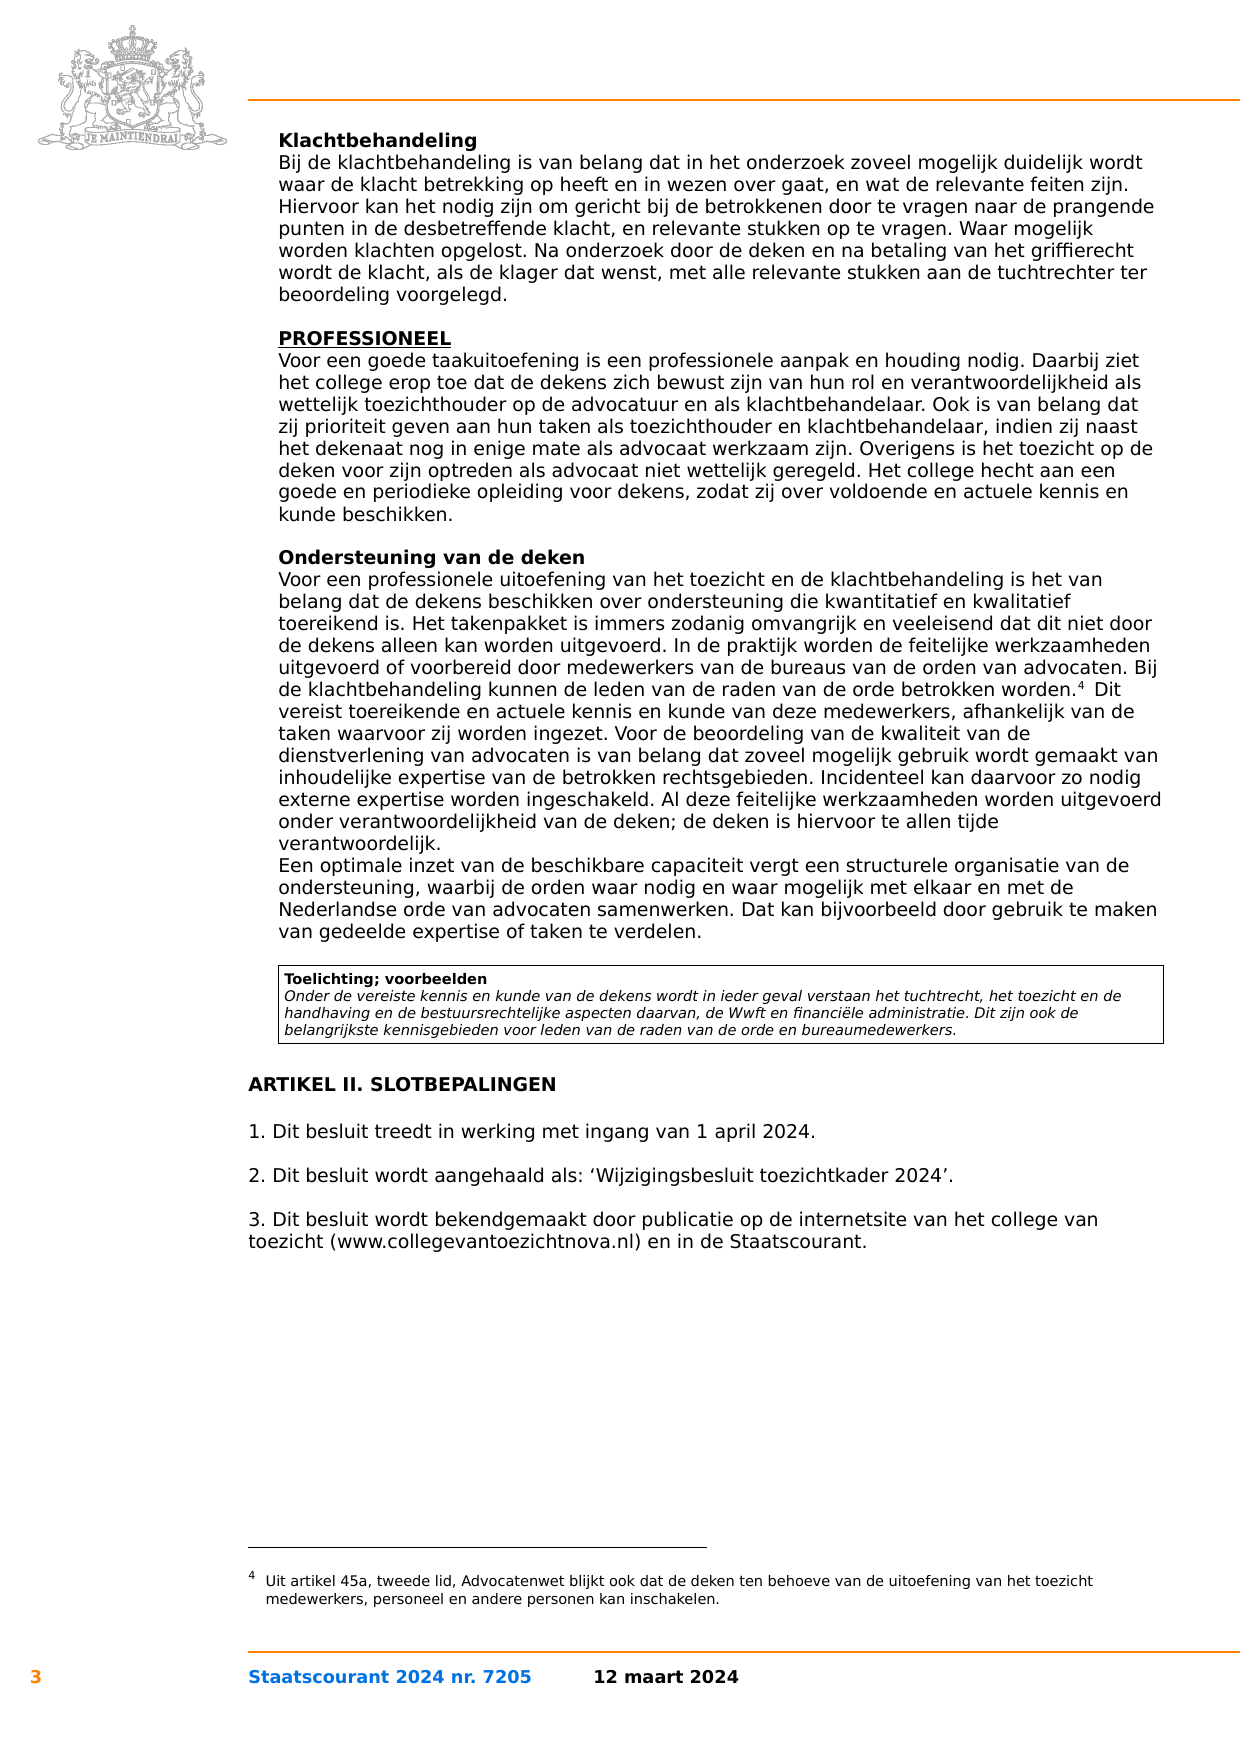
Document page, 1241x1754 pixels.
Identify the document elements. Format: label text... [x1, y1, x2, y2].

picture [38, 25, 227, 150]
table_header Toelichting; voorbeelden Onder de vereiste kennis en kunde van de dekens wordt in ieder geval verstaan het tuchtrecht, het toezicht en de handhaving en de bestuursrechtelijke aspecten daarvan, de Wwft en financiële administratie. Dit zijn ook de belangrijkste kennisgebieden voor leden van de raden van de orde en bureaumedewerkers. [279, 966, 1163, 1043]
text Bij de klachtbehandeling is van belang dat in het onderzoek zoveel mogelijk duidelijk wordt waar de klacht betrekking op heeft en in wezen over gaat, en wat de relevante feiten zijn. Hiervoor kan het nodig zijn om gericht bij de betrokkenen door te vragen naar de prangende punten in de desbetreffende klacht, en relevante stukken op te vragen. Waar mogelijk worden klachten opgelost. Na onderzoek door de deken en na betaling van het griffierecht wordt de klacht, als de klager dat wenst, met alle relevante stukken aan de tuchtrechter ter beoordeling voorgelegd. [278, 152, 1163, 306]
subtitle Klachtbehandeling [278, 130, 1163, 152]
text 2. Dit besluit wordt aangehaald als: ‘Wijzigingsbesluit toezichtkader 2024’. [248, 1165, 1163, 1187]
text 3. Dit besluit wordt bekendgemaakt door publicatie op de internetsite van het college van toezicht (www.collegevantoezichtnova.nl) en in de Staatscourant. [248, 1209, 1163, 1253]
subtitle PROFESSIONEEL [278, 328, 1163, 349]
text 1. Dit besluit treedt in werking met ingang van 1 april 2024. [248, 1121, 1163, 1143]
text Voor een professionele uitoefening van het toezicht en de klachtbehandeling is het van belang dat de dekens beschikken over ondersteuning die kwantitatief en kwalitatief toereikend is. Het takenpakket is immers zodanig omvangrijk en veeleisend dat dit niet door de dekens alleen kan worden uitgevoerd. In de praktijk worden de feitelijke werkzaamheden uitgevoerd of voorbereid door medewerkers van de bureaus van de orden van advocaten. Bij de klachtbehandeling kunnen de leden van de raden van de orde betrokken worden. Dit vereist toereikende en actuele kennis en kunde van deze medewerkers, afhankelijk van de taken waarvoor zij worden ingezet. Voor de beoordeling van de kwaliteit van de dienstverlening van advocaten is van belang dat zoveel mogelijk gebruik wordt gemaakt van inhoudelijke expertise van de betrokken rechtsgebieden. Incidenteel kan daarvoor zo nodig externe expertise worden ingeschakeld. Al deze feitelijke werkzaamheden worden uitgevoerd onder verantwoordelijkheid van de deken; de deken is hiervoor te allen tijde verantwoordelijk. [278, 569, 1163, 855]
subtitle Ondersteuning van de deken [278, 547, 1163, 569]
text Voor een goede taakuitoefening is een professionele aanpak en houding nodig. Daarbij ziet het college erop toe dat de dekens zich bewust zijn van hun rol en verantwoordelijkheid als wettelijk toezichthouder op de advocatuur en als klachtbehandelaar. Ook is van belang dat zij prioriteit geven aan hun taken als toezichthouder en klachtbehandelaar, indien zij naast het dekenaat nog in enige mate als advocaat werkzaam zijn. Overigens is het toezicht op de deken voor zijn optreden als advocaat niet wettelijk geregeld. Het college hecht aan een goede en periodieke opleiding voor dekens, zodat zij over voldoende en actuele kennis en kunde beschikken. [278, 349, 1163, 525]
subtitle ARTIKEL II. SLOTBEPALINGEN [248, 1074, 1163, 1096]
text Een optimale inzet van de beschikbare capaciteit vergt een structurele organisatie van de ondersteuning, waarbij de orden waar nodig en waar mogelijk met elkaar en met de Nederlandse orde van advocaten samenwerken. Dat kan bijvoorbeeld door gebruik te maken van gedeelde expertise of taken te verdelen. [278, 855, 1163, 943]
text Uit artikel 45a, tweede lid, Advocatenwet blijkt ook dat de deken ten behoeve van de uitoefening van het toezicht medewerkers, personeel en andere personen kan inschakelen. [248, 1569, 1163, 1608]
